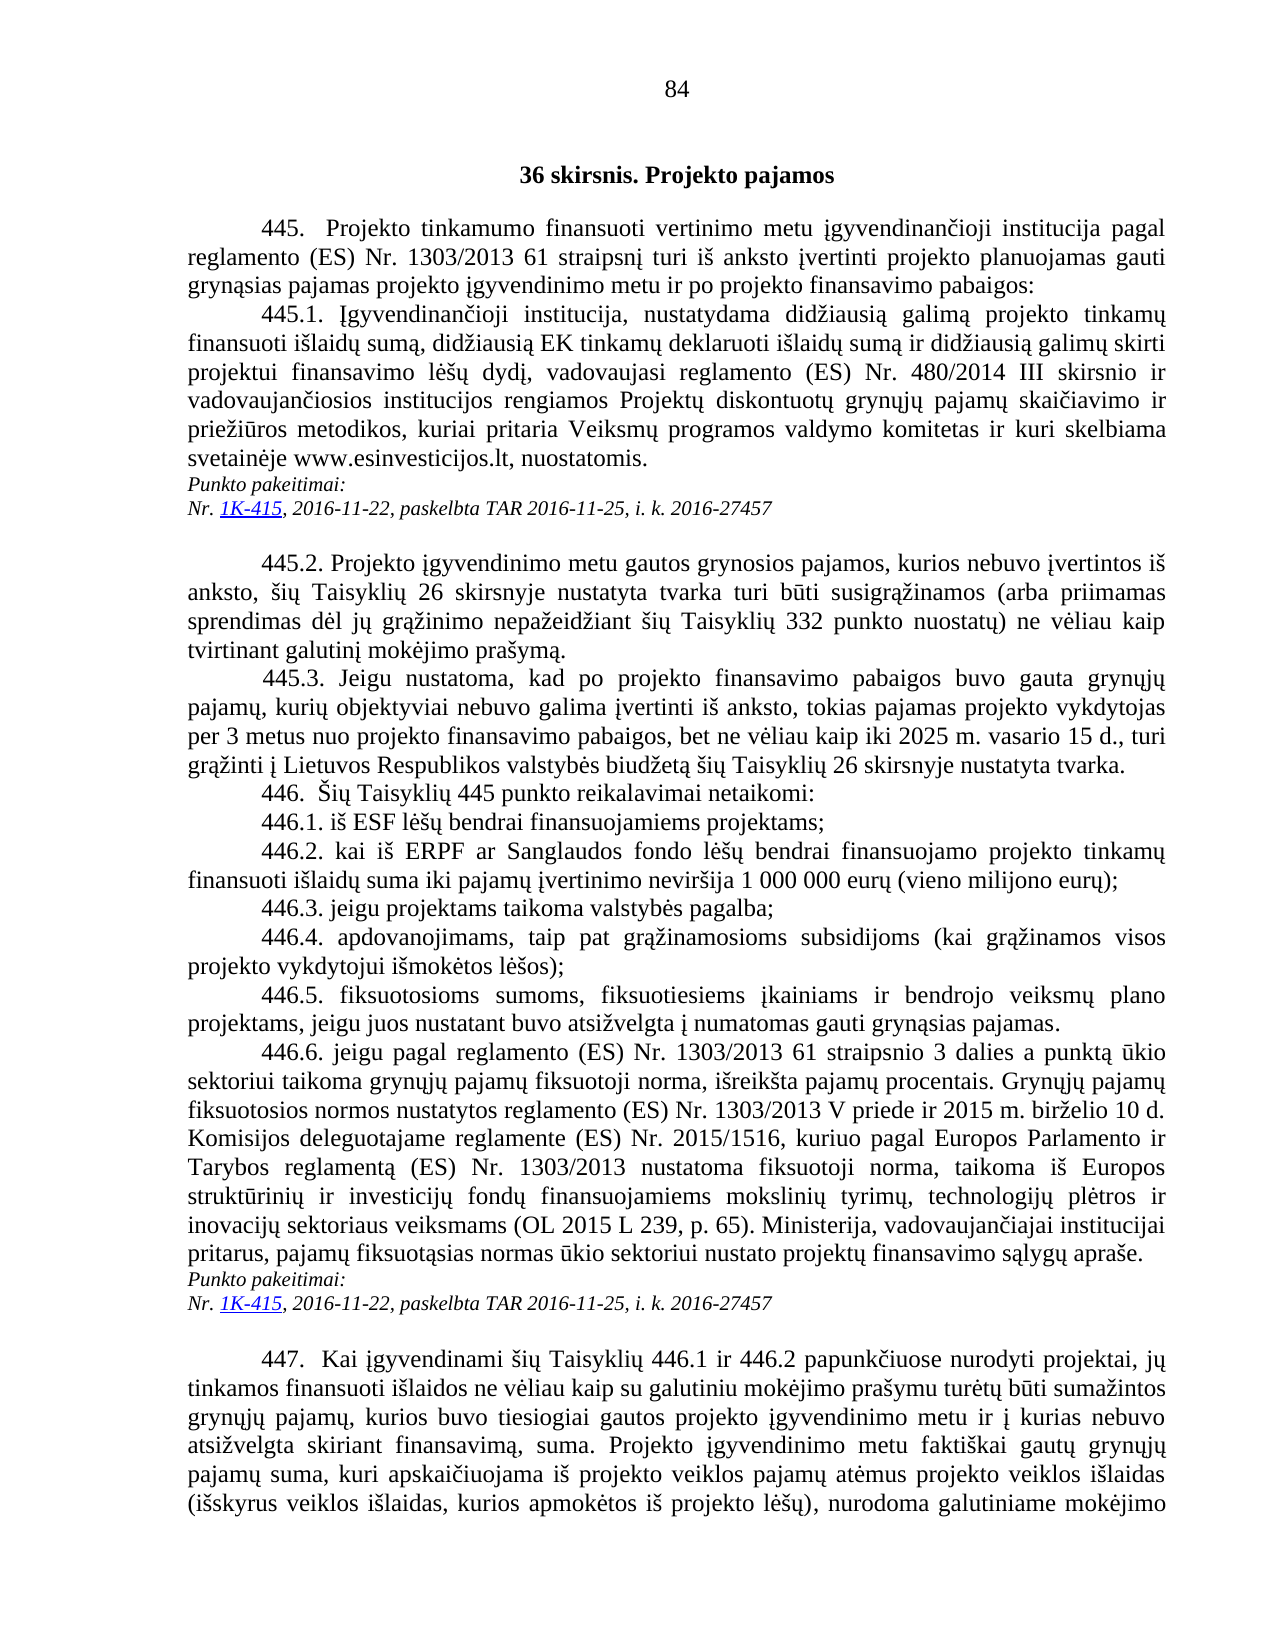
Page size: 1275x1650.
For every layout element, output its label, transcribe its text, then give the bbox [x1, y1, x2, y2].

subtitle 36 skirsnis. Projekto pajamos [246, 160, 1107, 189]
text 447. Kai įgyvendinami šių Taisyklių 446.1 ir 446.2 papunkčiuose nurodyti projektai, jų tinkamos finansuoti išlaidos ne vėliau kaip su galutiniu mokėjimo prašymu turėtų būti sumažintos grynųjų pajamų, kurios buvo tiesiogiai gautos projekto įgyvendinimo metu ir į kurias nebuvo atsižvelgta skiriant finansavimą, suma. Projekto įgyvendinimo metu faktiškai gautų grynųjų pajamų suma, kuri apskaičiuojama iš projekto veiklos pajamų atėmus projekto veiklos išlaidas (išskyrus veiklos išlaidas, kurios apmokėtos iš projekto lėšų), nurodoma galutiniame mokėjimo [187, 1344, 1167, 1517]
text Nr. 1K-415, 2016-11-22, paskelbta TAR 2016-11-25, i. k. 2016-27457 [187, 496, 1167, 520]
text 446.1. iš ESF lėšų bendrai finansuojamiems projektams; [187, 807, 1167, 836]
text 445.1. Įgyvendinančioji institucija, nustatydama didžiausią galimą projekto tinkamų finansuoti išlaidų sumą, didžiausią EK tinkamų deklaruoti išlaidų sumą ir didžiausią galimų skirti projektui finansavimo lėšų dydį, vadovaujasi reglamento (ES) Nr. 480/2014 III skirsnio ir vadovaujančiosios institucijos rengiamos Projektų diskontuotų grynųjų pajamų skaičiavimo ir priežiūros metodikos, kuriai pritaria Veiksmų programos valdymo komitetas ir kuri skelbiama svetainėje www.esinvesticijos.lt, nuostatomis. [187, 299, 1167, 472]
text 445.2. Projekto įgyvendinimo metu gautos grynosios pajamos, kurios nebuvo įvertintos iš anksto, šių Taisyklių 26 skirsnyje nustatyta tvarka turi būti susigrąžinamos (arba priimamas sprendimas dėl jų grąžinimo nepažeidžiant šių Taisyklių 332 punkto nuostatų) ne vėliau kaip tvirtinant galutinį mokėjimo prašymą. [187, 548, 1167, 663]
text Punkto pakeitimai: [187, 1267, 1167, 1291]
text 446.3. jeigu projektams taikoma valstybės pagalba; [187, 893, 1167, 922]
text 446.2. kai iš ERPF ar Sanglaudos fondo lėšų bendrai finansuojamo projekto tinkamų finansuoti išlaidų suma iki pajamų įvertinimo neviršija 1 000 000 eurų (vieno milijono eurų); [187, 836, 1167, 893]
text Nr. 1K-415, 2016-11-22, paskelbta TAR 2016-11-25, i. k. 2016-27457 [187, 1291, 1167, 1315]
text 445. Projekto tinkamumo finansuoti vertinimo metu įgyvendinančioji institucija pagal reglamento (ES) Nr. 1303/2013 61 straipsnį turi iš anksto įvertinti projekto planuojamas gauti grynąsias pajamas projekto įgyvendinimo metu ir po projekto finansavimo pabaigos: [187, 213, 1167, 299]
text 446.6. jeigu pagal reglamento (ES) Nr. 1303/2013 61 straipsnio 3 dalies a punktą ūkio sektoriui taikoma grynųjų pajamų fiksuotoji norma, išreikšta pajamų procentais. Grynųjų pajamų fiksuotosios normos nustatytos reglamento (ES) Nr. 1303/2013 V priede ir 2015 m. birželio 10 d. Komisijos deleguotajame reglamente (ES) Nr. 2015/1516, kuriuo pagal Europos Parlamento ir Tarybos reglamentą (ES) Nr. 1303/2013 nustatoma fiksuotoji norma, taikoma iš Europos struktūrinių ir investicijų fondų finansuojamiems mokslinių tyrimų, technologijų plėtros ir inovacijų sektoriaus veiksmams (OL 2015 L 239, p. 65). Ministerija, vadovaujančiajai institucijai pritarus, pajamų fiksuotąsias normas ūkio sektoriui nustato projektų finansavimo sąlygų apraše. [187, 1037, 1167, 1267]
text 446.5. fiksuotosioms sumoms, fiksuotiesiems įkainiams ir bendrojo veiksmų plano projektams, jeigu juos nustatant buvo atsižvelgta į numatomas gauti grynąsias pajamas. [187, 980, 1167, 1037]
text Punkto pakeitimai: [187, 472, 1167, 496]
text 446. Šių Taisyklių 445 punkto reikalavimai netaikomi: [187, 778, 1167, 807]
text 445.3. Jeigu nustatoma, kad po projekto finansavimo pabaigos buvo gauta grynųjų pajamų, kurių objektyviai nebuvo galima įvertinti iš anksto, tokias pajamas projekto vykdytojas per 3 metus nuo projekto finansavimo pabaigos, bet ne vėliau kaip iki 2025 m. vasario 15 d., turi grąžinti į Lietuvos Respublikos valstybės biudžetą šių Taisyklių 26 skirsnyje nustatyta tvarka. [187, 663, 1167, 778]
text 446.4. apdovanojimams, taip pat grąžinamosioms subsidijoms (kai grąžinamos visos projekto vykdytojui išmokėtos lėšos); [187, 922, 1167, 980]
